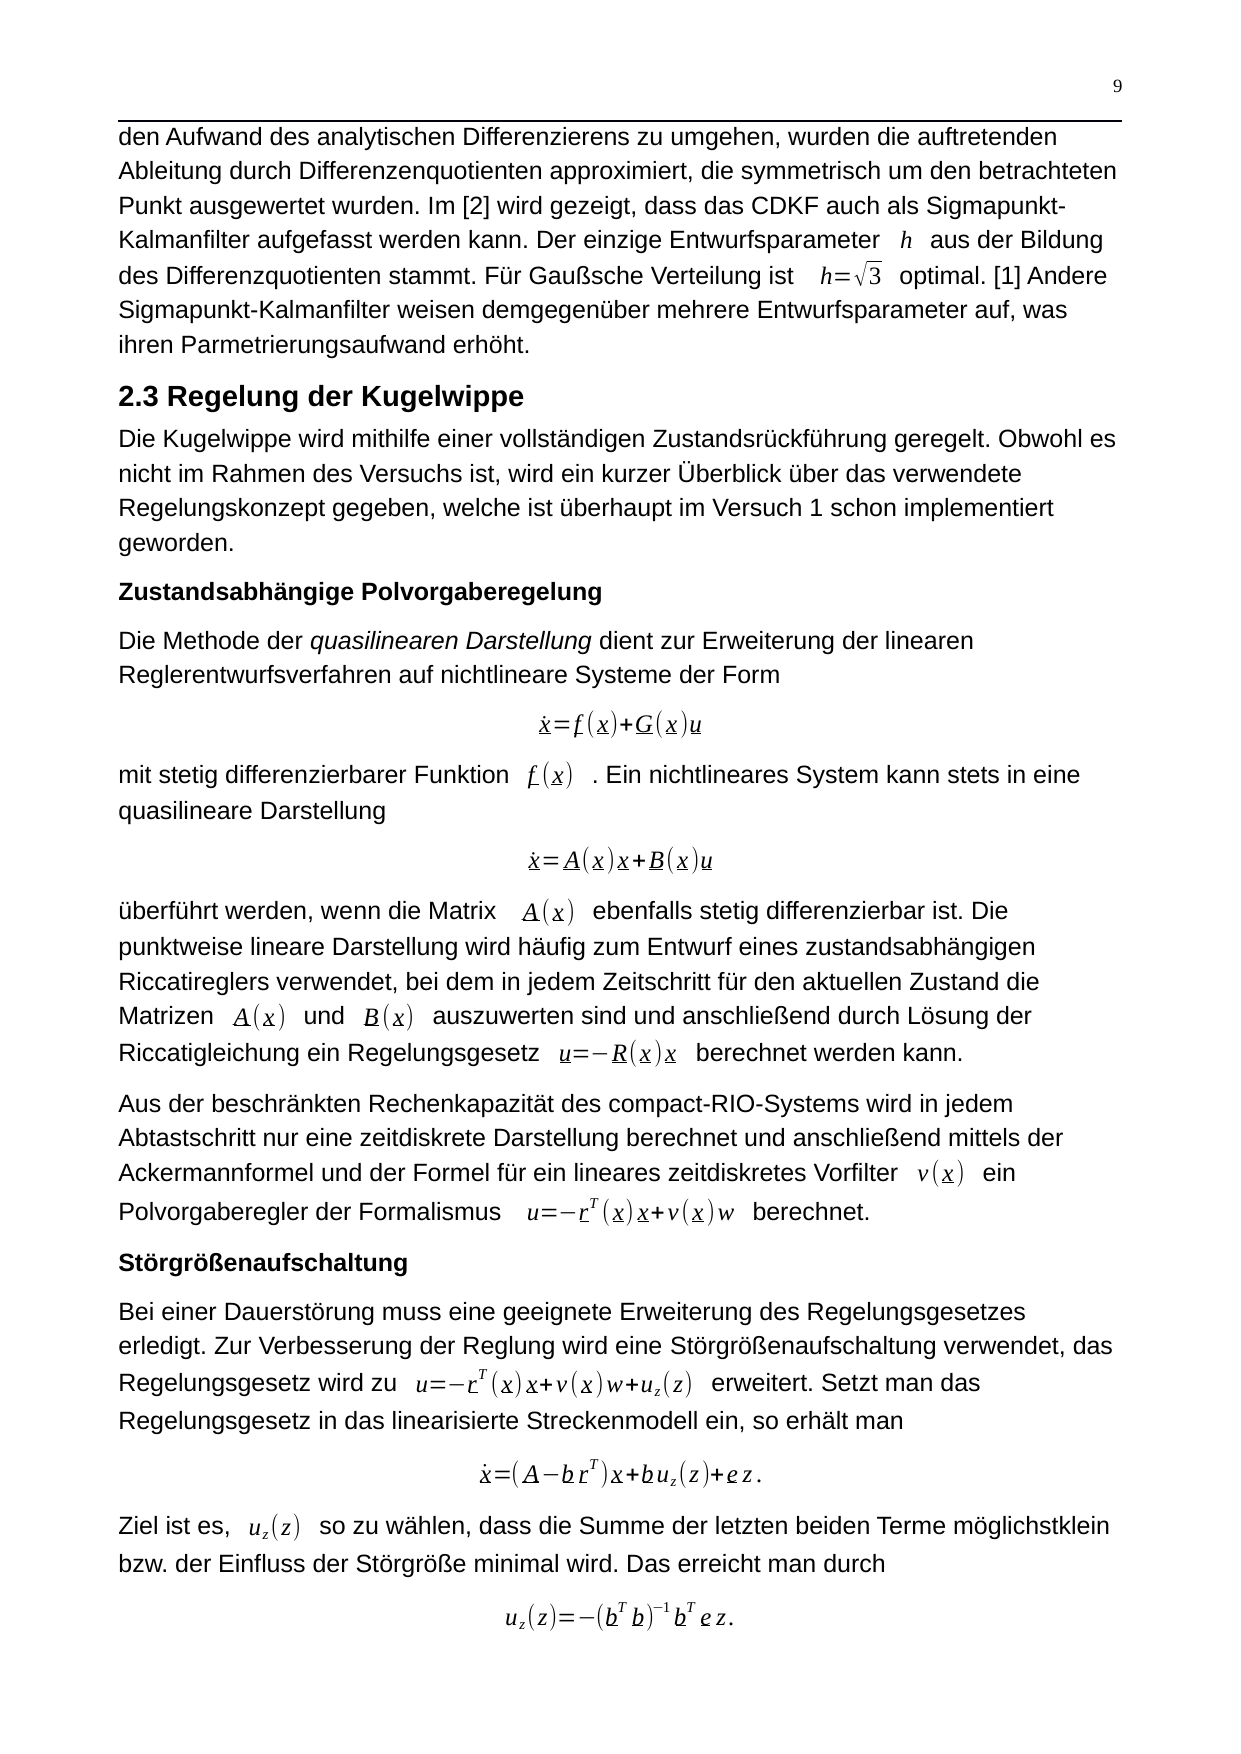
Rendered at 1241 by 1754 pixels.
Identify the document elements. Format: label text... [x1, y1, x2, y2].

text den Aufwand des analytischen Differenzierens zu umgehen, wurden die auftretenden Ableitung durch Differenzenquotienten approximiert, die symmetrisch um den betrachteten Punkt ausgewertet wurden. Im [2] wird gezeigt, dass das CDKF auch als Sigmapunkt-Kalmanfilter aufgefasst werden kann. Der einzige Entwurfsparameteraus der Bildung des Differenzquotienten stammt. Für Gaußsche Verteilung ist optimal. [1] Andere Sigmapunkt-Kalmanfilter weisen demgegenüber mehrere Entwurfsparameter auf, was ihren Parmetrierungsaufwand erhöht. [118, 122, 1122, 358]
text überführt werden, wenn die Matrix ebenfalls stetig differenzierbar ist. Die punktweise lineare Darstellung wird häufig zum Entwurf eines zustandsabhängigen Riccatireglers verwendet, bei dem in jedem Zeitschritt für den aktuellen Zustand die Matrizenundauszuwerten sind und anschließend durch Lösung der Riccatigleichung ein Regelungsgesetzberechnet werden kann. [118, 896, 1122, 1068]
text mit stetig differenzierbarer Funktion. Ein nichtlineares System kann stets in eine quasilineare Darstellung [118, 760, 1122, 825]
text Die Kugelwippe wird mithilfe einer vollständigen Zustandsrückführung geregelt. Obwohl es nicht im Rahmen des Versuchs ist, wird ein kurzer Überblick über das verwendete Regelungskonzept gegeben, welche ist überhaupt im Versuch 1 schon implementiert geworden. [118, 424, 1122, 556]
title 2.3 Regelung der Kugelwippe [118, 379, 1122, 412]
text Bei einer Dauerstörung muss eine geeignete Erweiterung des Regelungsgesetzes erledigt. Zur Verbesserung der Reglung wird eine Störgrößenaufschaltung verwendet, das Regelungsgesetz wird zuerweitert. Setzt man das Regelungsgesetz in das linearisierte Streckenmodell ein, so erhält man [118, 1297, 1122, 1435]
text Zustandsabhängige Polvorgaberegelung [118, 577, 1122, 606]
text Die Methode der quasilinearen Darstellung dient zur Erweiterung der linearen Reglerentwurfsverfahren auf nichtlineare Systeme der Form [118, 626, 1122, 689]
text Aus der beschränkten Rechenkapazität des compact-RIO-Systems wird in jedem Abtastschritt nur eine zeitdiskrete Darstellung berechnet und anschließend mittels der Ackermannformel und der Formel für ein lineares zeitdiskretes Vorfilterein Polvorgaberegler der Formalismus berechnet. [118, 1089, 1122, 1227]
text Störgrößenaufschaltung [118, 1247, 1122, 1276]
text Ziel ist es,so zu wählen, dass die Summe der letzten beiden Terme möglichstklein bzw. der Einfluss der Störgröße minimal wird. Das erreicht man durch [118, 1511, 1122, 1578]
